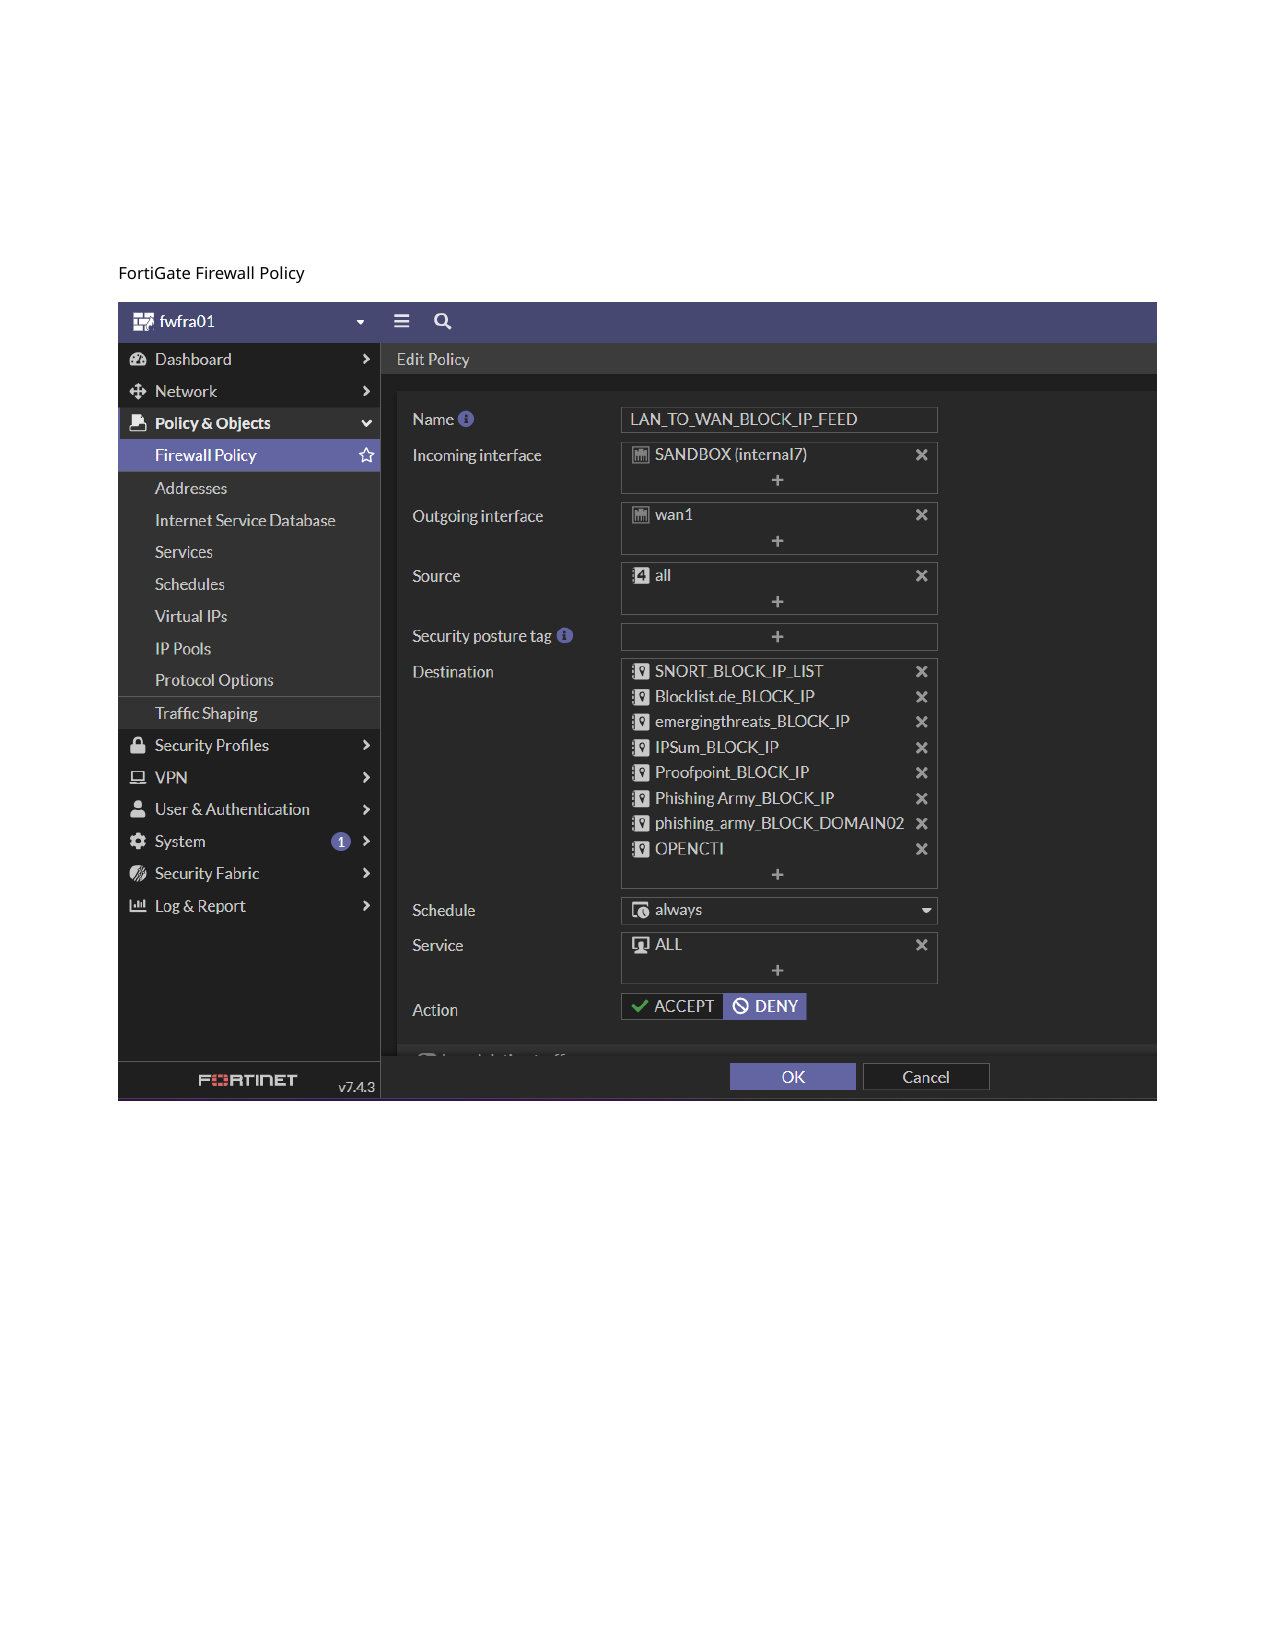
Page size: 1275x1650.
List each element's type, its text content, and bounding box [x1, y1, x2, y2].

text FortiGate Firewall Policy [118, 262, 1157, 284]
picture [118, 302, 1157, 1101]
